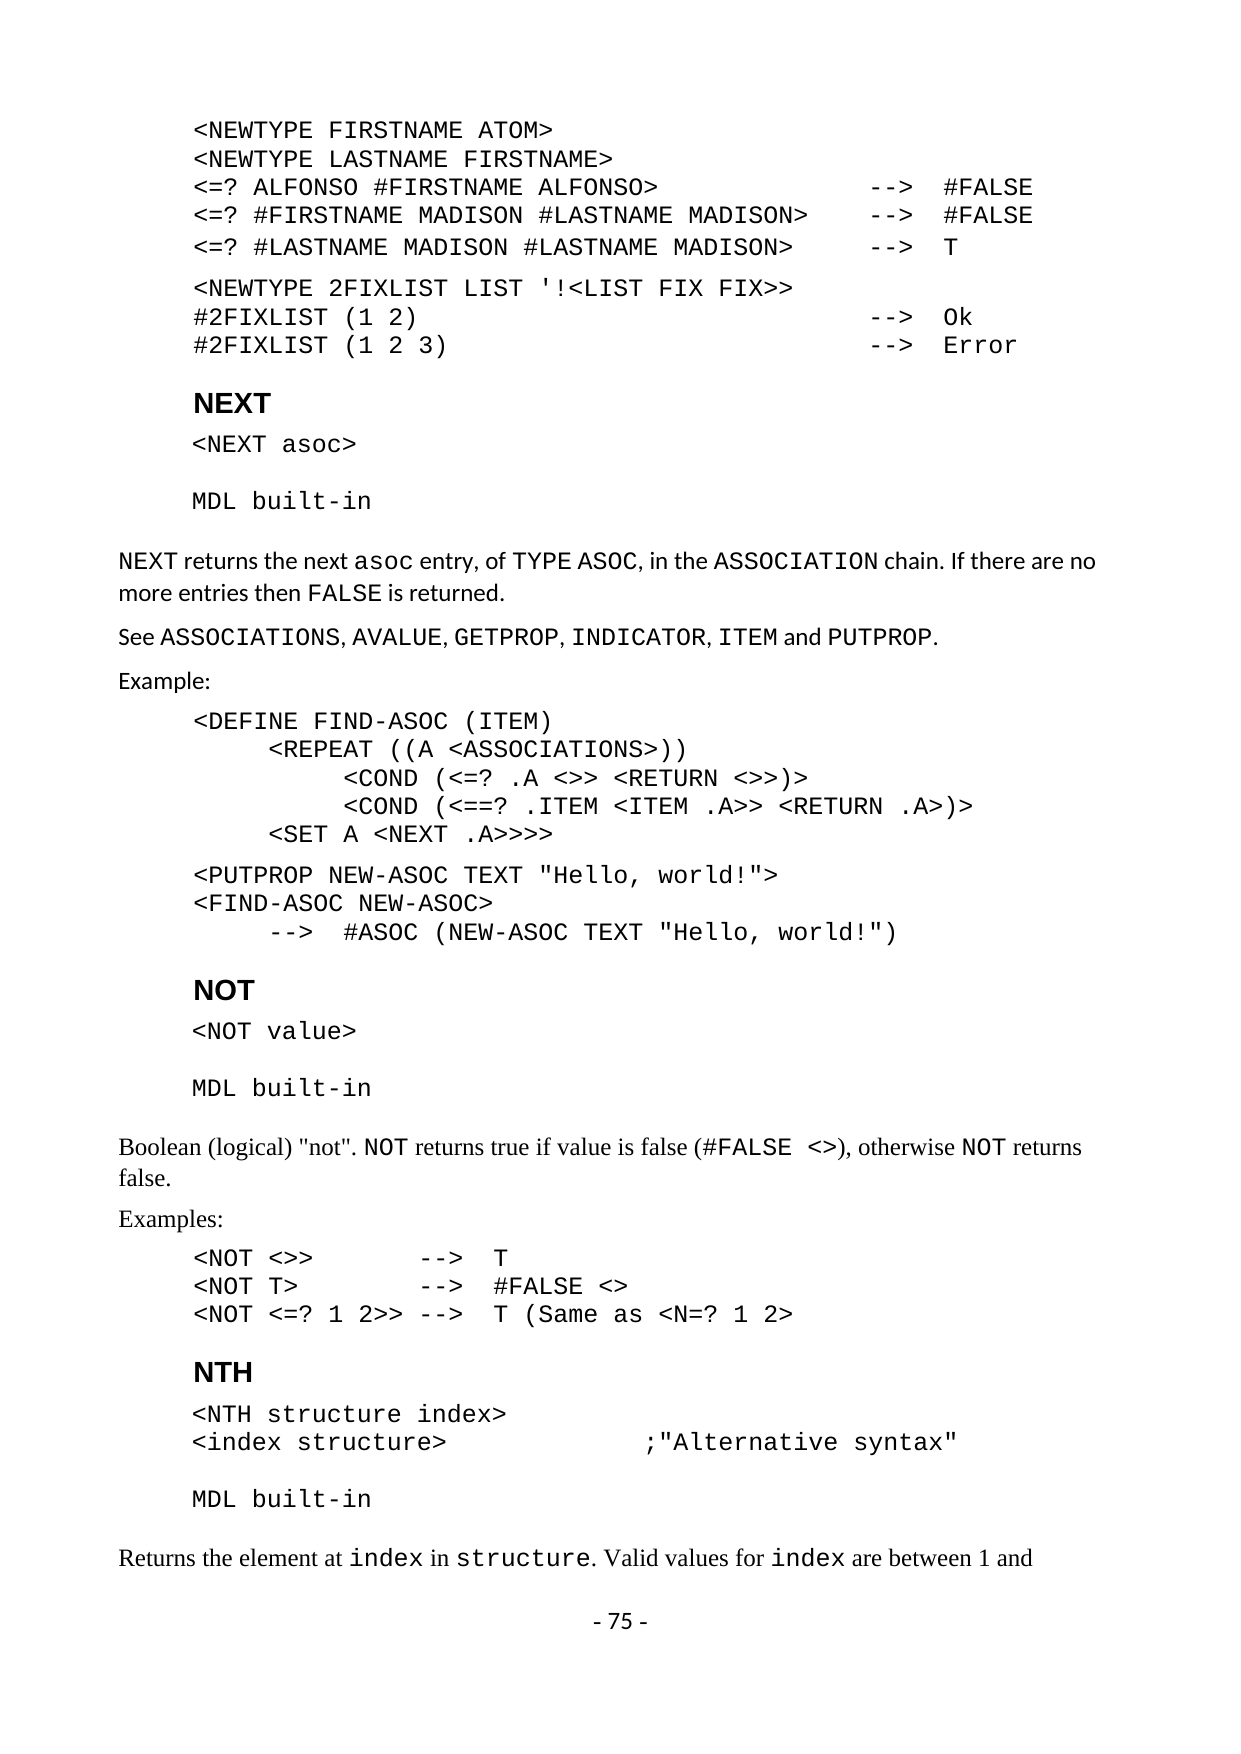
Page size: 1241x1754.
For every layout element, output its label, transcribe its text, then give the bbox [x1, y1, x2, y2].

text Boolean (logical) "not". NOT returns true if value is false (#FALSE <>), otherwise NOT returns false. [118, 1132, 1122, 1192]
text <NEWTYPE FIRSTNAME ATOM> <NEWTYPE LASTNAME FIRSTNAME> <=? ALFONSO #FIRSTNAME ALFONSO> --> #FALSE <=? #FIRSTNAME MADISON #LASTNAME MADISON> --> #FALSE <=? #LASTNAME MADISON #LASTNAME MADISON> --> T [118, 118, 1122, 263]
text <NEWTYPE 2FIXLIST LIST '!<LIST FIX FIX>> #2FIXLIST (1 2) --> Ok #2FIXLIST (1 2 3) --> Error [118, 276, 1122, 361]
text Example: [118, 665, 1122, 696]
text <NOT value> [192, 1019, 1122, 1047]
text Examples: [118, 1204, 1122, 1233]
text MDL built-in [192, 1486, 1122, 1515]
text Returns the element at index in structure. Valid values for index are between 1 and [118, 1543, 1122, 1574]
text MDL built-in [192, 488, 1122, 517]
text <NOT <>> --> T <NOT T> --> #FALSE <> <NOT <=? 1 2>> --> T (Same as <N=? 1 2> [118, 1245, 1122, 1330]
text MDL built-in [192, 1075, 1122, 1104]
text NEXT returns the next asoc entry, of TYPE ASOC, in the ASSOCIATION chain. If there are no more entries then FALSE is returned. [118, 545, 1122, 609]
text <PUTPROP NEW-ASOC TEXT "Hello, world!"> <FIND-ASOC NEW-ASOC> --> #ASOC (NEW-ASOC TEXT "Hello, world!") [118, 863, 1122, 948]
subtitle NEXT [118, 386, 1122, 419]
subtitle NOT [118, 973, 1122, 1006]
text See ASSOCIATIONS, AVALUE, GETPROP, INDICATOR, ITEM and PUTPROP. [118, 621, 1122, 653]
text <NTH structure index> <index structure> ;"Alternative syntax" [192, 1401, 1122, 1458]
text <DEFINE FIND-ASOC (ITEM) <REPEAT ((A <ASSOCIATIONS>)) <COND (<=? .A <>> <RETURN <>>)> <COND (<==? .ITEM <ITEM .A>> <RETURN .A>)> <SET A <NEXT .A>>>> [118, 708, 1122, 850]
subtitle NTH [118, 1355, 1122, 1389]
text <NEXT asoc> [192, 432, 1122, 460]
